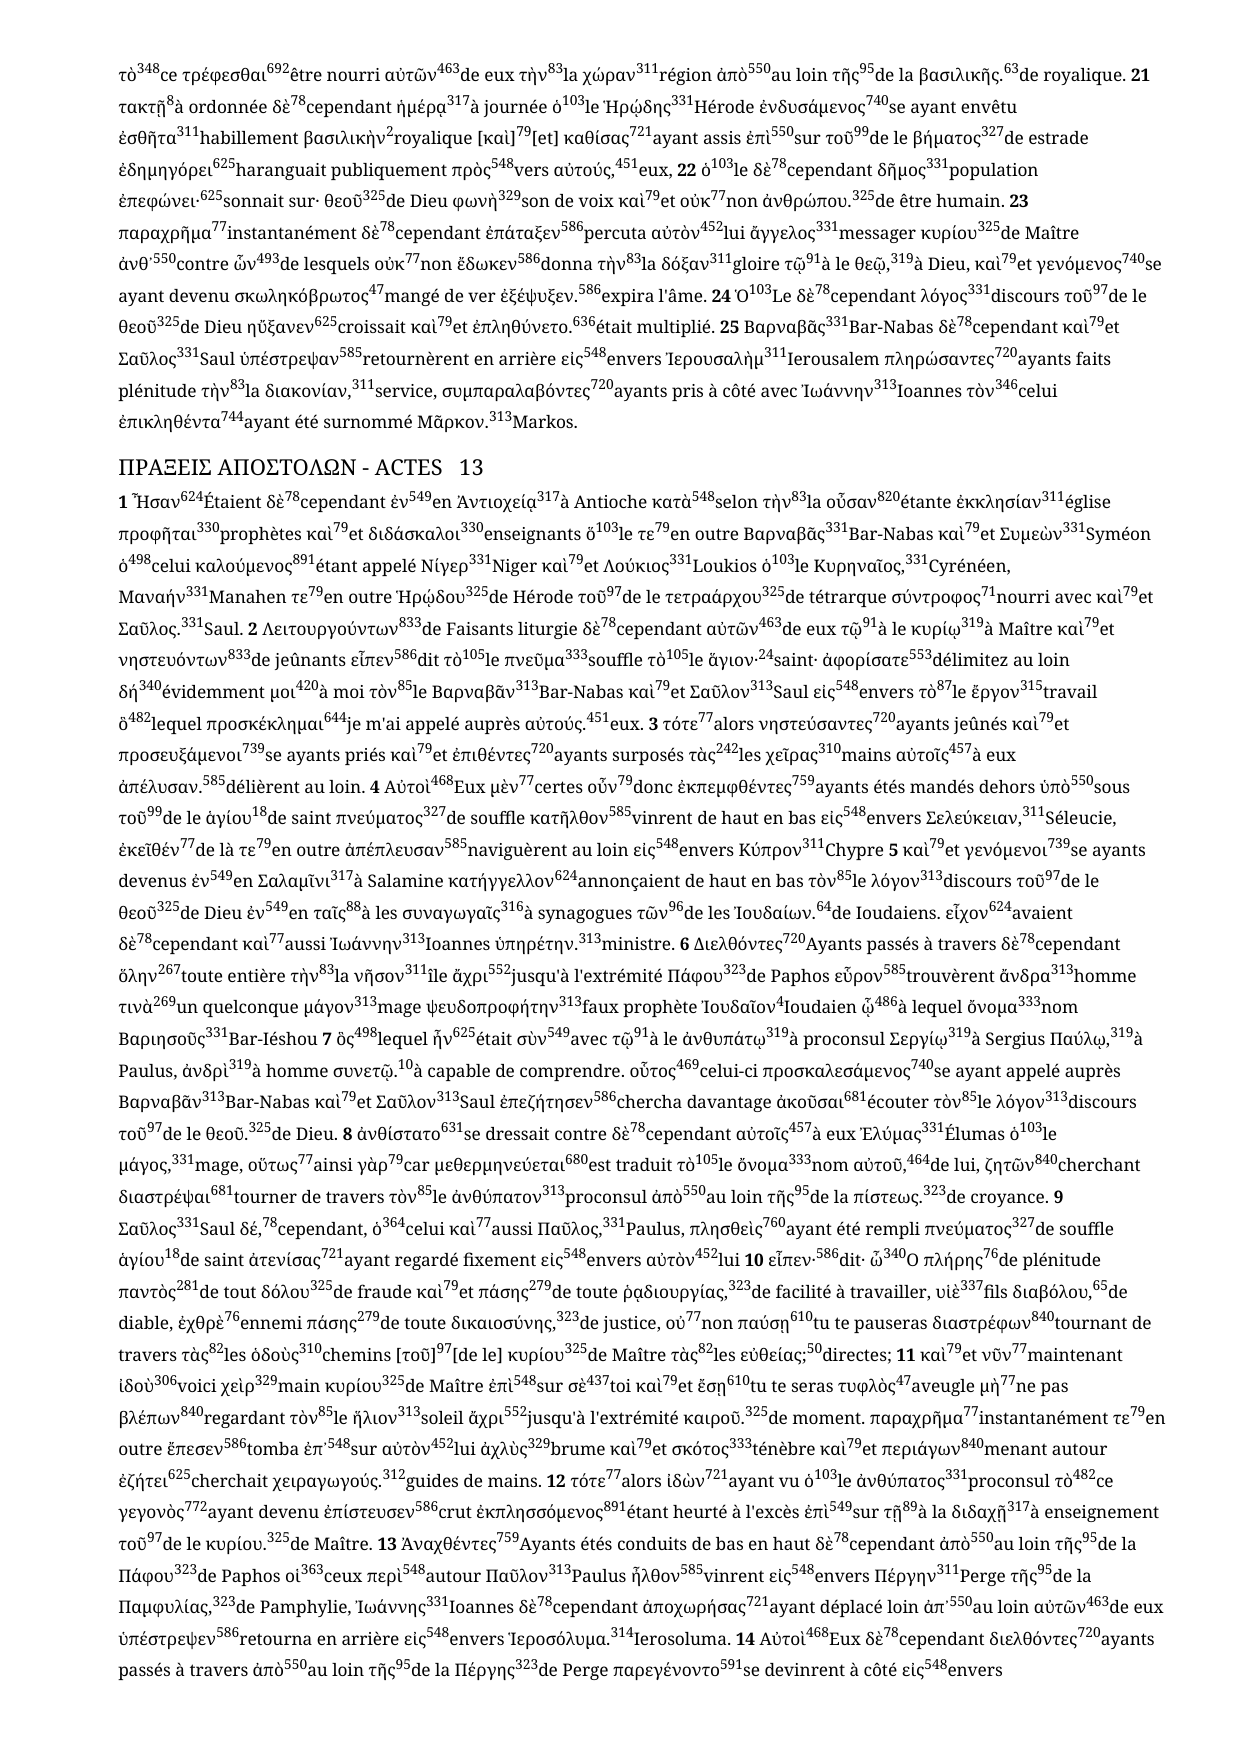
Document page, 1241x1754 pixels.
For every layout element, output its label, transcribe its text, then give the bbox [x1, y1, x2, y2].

text ΠΡΑΞΕΙΣ ΑΠΟΣΤΟΛΩΝ - ACTES 13 [118, 452, 1181, 482]
text 1 Κατ᾽548Selon ἐκεῖνον138celui-là δὲ78cependant τὸν85le καιρὸν313moment ἐπέβαλεν586surjeta Ἡρῴδης331Hérode ὁ103le βασιλεὺς331roi τὰς82les χεῖρας310mains κακῶσαί681faire du mal τινας372des quelconques τῶν357de ceux ἀπὸ550au loin τῆς95de la ἐκκλησίας.323de église. 2 ἀνεῖλεν586saisit de bas en haut δὲ78cependant Ἰάκωβον313Iakobos τὸν85le ἀδελφὸν313frère Ἰωάννου325de Ioannes μαχαίρῃ.317à machette. 3 Ἰδὼν721Ayant vu δὲ78cependant ὅτι80en ce que ἀρεστόν49agréable ἐστιν668est τοῖς90à les Ἰουδαίοις,58à Ioudaiens, προσέθετο592se apposa συλλαβεῖν681prendre ensemble καὶ77aussi Πέτρον,313Pierre, –935– ἦσαν624étaient δὲ78cependant [αἱ]100[les] ἡμέραι328journées τῶν98de les ἀζύμων66de sans levains –935– 4 ὃν480lequel καὶ77aussi πιάσας721ayant saisi ἔθετο592se posa εἰς548envers φυλακὴν311gardiennage παραδοὺς721ayant livré τέσσαρσιν186à quatre τετραδίοις320à groupes de quatre στρατιωτῶν324de soldats φυλάσσειν689gardienner αὐτόν,452lui, βουλόμενος867se ayant dessein μετὰ548après τὸ87le πάσχα315pâque ἀναγαγεῖν681conduire de bas en haut αὐτὸν452lui τῷ91à le λαῷ.319à peuple. 5 ὁ103le μὲν79certes οὖν79donc Πέτρος331Pierre ἐτηρεῖτο636était gardé ἐν549en τῇ89à la φυλακῇ·317à gardiennage· προσευχὴ329prière δὲ78cependant ἦν625était ἐκτενῶς77extensivement γινομένη865se devenante ὑπὸ550sous τῆς95de la ἐκκλησίας323de église πρὸς548vers τὸν85le θεὸν313Dieu περὶ550autour αὐτοῦ.464de lui. 6 Ὅτε80Lorsque δὲ78cependant ἤμελλεν625imminait προαγαγεῖν681mener devant αὐτὸν452lui ὁ103le Ἡρῴδης,331Hérode, τῇ89à la νυκτὶ317à nuit ἐκείνῃ142à celle-là ἦν625était ὁ103le Πέτρος331Pierre κοιμώμενος891étant mis au coucher μεταξὺ552entre δύο190de deux στρατιωτῶν324de soldats δεδεμένος813ayant été attaché de lien ἁλύσεσιν316à chaînes δυσὶν182à deux φύλακές330gardiens τε79en outre πρὸ550d'avant τῆς95de la θύρας323de porte ἐτήρουν624gardaient τὴν83la φυλακήν.311gardiennage. 7 καὶ79et ἰδοὺ306voici ἄγγελος331messager κυρίου325de Maître ἐπέστη586présenta καὶ79et φῶς333lumière ἔλαμψεν586brilla ἐν549en τῷ93à le οἰκήματι·321à habitat· πατάξας721ayant percuté δὲ78cependant τὴν83la πλευρὰν311côté τοῦ97de le Πέτρου325de Pierre ἤγειρεν586éveilla αὐτὸν452lui λέγων·840disant· ἀνάστα554redresse ἐν549en τάχει.321à vitesse. καὶ79et ἐξέπεσαν585tombèrent dehors αὐτοῦ464de lui αἱ100les ἁλύσεις328chaînes ἐκ550hors τῶν254de les χειρῶν.322de mains. 8 εἶπεν586dit δὲ78cependant ὁ103le ἄγγελος331messager πρὸς548vers αὐτόν·452lui· ζῶσαι558te ceins καὶ79et ὑπόδησαι558te lie en dessous τὰ86les σανδάλιά314sandales σου.442de toi. ἐποίησεν586fit δὲ78cependant οὕτως.77ainsi. καὶ79et λέγει668dit αὐτῷ·458à lui· περιβαλοῦ558te entoure τὸ87le ἱμάτιόν315himation σου442de toi καὶ79et ἀκολούθει570suis μοι.420à moi. 9 καὶ79et ἐξελθὼν721ayant sorti ἠκολούθει625suivait καὶ79et οὐκ77non ᾔδει659avait su ὅτι80en ce que ἀληθές49vrai ἐστιν668est τὸ500ce γινόμενον869se devenant διὰ550par τοῦ97de le ἀγγέλου·325de messager· ἐδόκει625estimait δὲ78cependant ὅραμα315vision βλέπειν.689regarder. 10 διελθόντες720ayants passés à travers δὲ78cependant πρώτην201première φυλακὴν311gardiennage καὶ79et δευτέραν201deuxième ἦλθαν585vinrent ἐπὶ548sur τὴν83la πύλην311porche τὴν83la σιδηρᾶν2de fer τὴν344celle φέρουσαν820portante εἰς548envers τὴν83la πόλιν,311cité, ἥτις496laquelle une quelconque αὐτομάτη69automate ἠνοίγη600fut ouvert αὐτοῖς457à eux καὶ79et ἐξελθόντες720ayants sortis προῆλθον585vinrent devant ῥύμην311rue μίαν,177une, καὶ79et εὐθέως77directement ἀπέστη586dressa au loin ὁ103le ἄγγελος331messager ἀπ᾽550au loin αὐτοῦ.464de lui. 11 Καὶ79Et ὁ103le Πέτρος331Pierre ἐν549en ἑαυτῷ533à lui-même γενόμενος740se ayant devenu εἶπεν·586dit· νῦν77maintenant οἶδα638j'ai su ἀληθῶς77vraiment ὅτι80en ce que ἐξαπέστειλεν586envoya dehors [ὁ]103[le] κύριος331Maître τὸν85le ἄγγελον313messager αὐτοῦ464de lui καὶ79et ἐξείλατό592se extrait με417moi ἐκ550hors χειρὸς323de main Ἡρῴδου325de Hérode καὶ79et πάσης279de toute τῆς95de la προσδοκίας323de attente τοῦ97de le λαοῦ325de peuple τῶν96de les Ἰουδαίων.64de Ioudaiens. 12 συνιδών721ayant vu avec τε79en outre ἦλθεν586vint ἐπὶ548sur τὴν83la οἰκίαν311maison d'habitation τῆς95de la Μαρίας323de Maria τῆς95de la μητρὸς323de mère Ἰωάννου325de Ioannes τοῦ492de celui ἐπικαλουμένου885de étant surnommé Μάρκου,325de Markos, οὗ77où ἦσαν624étaient ἱκανοὶ46assez-importants συνηθροισμένοι812ayants étés réunis ensemble καὶ79et προσευχόμενοι.866se priants. 13 κρούσαντος716de ayant toqué δὲ78cependant αὐτοῦ464de lui τὴν83la θύραν311porte τοῦ97de le πυλῶνος325de portail προσῆλθεν586vint vers παιδίσκη329jeune servante ὑπακοῦσαι681écouter en soumission ὀνόματι321à nom Ῥόδη,329Rode, 14 καὶ79et ἐπιγνοῦσα719ayante reconnue τὴν83la φωνὴν311son de voix τοῦ97de le Πέτρου325de Pierre ἀπὸ550au loin τῆς95de la χαρᾶς323de joie οὐκ77non ἤνοιξεν586ouvrit τὸν85le πυλῶνα,313portail, εἰσδραμοῦσα719ayante courue dans δὲ78cependant ἀπήγγειλεν586rapporta annonce ἑστάναι686avoir dressé τὸν85le Πέτρον313Pierre πρὸ550d'avant τοῦ97de le πυλῶνος.325de portail. 15 οἱ468ceux δὲ78cependant πρὸς548vers αὐτὴν450elle εἶπαν·585dirent· μαίνῃ.672tu te délires. ἡ467celle δὲ78cependant διϊσχυρίζετο631se insistait οὕτως77ainsi ἔχειν.689avoir. οἱ468ceux δὲ78cependant ἔλεγον·624disaient· ὁ103le ἄγγελός331messager ἐστιν668est αὐτοῦ.464de lui. 16 ὁ103le δὲ78cependant Πέτρος331Pierre ἐπέμενεν625restait sur κρούων·840toquant· ἀνοίξαντες720ayants ouverts δὲ78cependant εἶδαν585virent αὐτὸν452lui καὶ79et ἐξέστησαν.585extasièrent. 17 κατασείσας721ayant secoué de haut en bas δὲ78cependant αὐτοῖς457à eux τῇ249à la χειρὶ317à main σιγᾶν689garder le silence διηγήσατο592se raconta complètement [αὐτοῖς]457[à eux] πῶς77comment? ὁ103le κύριος331Maître αὐτὸν452lui ἐξήγαγεν586conduisit dehors ἐκ550hors τῆς95de la φυλακῆς323de gardiennage εἶπέν586dit τε·79en outre· ἀπαγγείλατε553rapportez annonce Ἰακώβῳ319à Iakobos καὶ79et τοῖς90à les ἀδελφοῖς318à frères ταῦτα.347ces-ci. καὶ79et ἐξελθὼν721ayant sorti ἐπορεύθη600fut allé εἰς548envers ἕτερον115autre-différent τόπον.313lieu. 18 Γενομένης732de Se ayante devenue δὲ78cependant ἡμέρας323de journée ἦν625était τάραχος331trouble οὐκ77non ὀλίγος390peu ἐν549en τοῖς90à les στρατιώταις318à soldats τί412quel ἄρα77par conséquent ὁ103le Πέτρος331Pierre ἐγένετο.592se devint. 19 Ἡρῴδης331Hérode δὲ78cependant ἐπιζητήσας721ayant cherché davantage αὐτὸν452lui καὶ79et μὴ77ne pas εὑρών,721ayant trouvé, ἀνακρίνας721ayant jugé de bas en haut τοὺς84les φύλακας312gardiens ἐκέλευσεν586ordonna ἀπαχθῆναι,683être conduit au loin, καὶ79et κατελθὼν721ayant venu de haut en bas ἀπὸ550au loin τῆς95de la Ἰουδαίας323de Ioudaia εἰς548envers Καισάρειαν311Kaesareia διέτριβεν.625grattait à travers. 20 Ἦν625Était δὲ78cependant θυμομαχῶν840combattant avec fureur Τυρίοις318à Tyriens καὶ79et Σιδωνίοις·58à Sidoniens· ὁμοθυμαδὸν77en même fureur δὲ78cependant παρῆσαν624étaient à côté πρὸς548vers αὐτὸν452lui καὶ79et πείσαντες720ayants persuadés Βλάστον,313Blastos, τὸν480celui ἐπὶ550sur τοῦ97de le κοιτῶνος325de chambre à coucher τοῦ97de le βασιλέως,325de roi, ᾐτοῦντο630se demandaient εἰρήνην311paix διὰ548par le fait de τὸ348ce τρέφεσθαι692être nourri αὐτῶν463de eux τὴν83la χώραν311région ἀπὸ550au loin τῆς95de la βασιλικῆς.63de royalique. 21 τακτῇ8à ordonnée δὲ78cependant ἡμέρᾳ317à journée ὁ103le Ἡρῴδης331Hérode ἐνδυσάμενος740se ayant envêtu ἐσθῆτα311habillement βασιλικὴν2royalique [καὶ]79[et] καθίσας721ayant assis ἐπὶ550sur τοῦ99de le βήματος327de estrade ἐδημηγόρει625haranguait publiquement πρὸς548vers αὐτούς,451eux, 22 ὁ103le δὲ78cependant δῆμος331population ἐπεφώνει·625sonnait sur· θεοῦ325de Dieu φωνὴ329son de voix καὶ79et οὐκ77non ἀνθρώπου.325de être humain. 23 παραχρῆμα77instantanément δὲ78cependant ἐπάταξεν586percuta αὐτὸν452lui ἄγγελος331messager κυρίου325de Maître ἀνθ᾽550contre ὧν493de lesquels οὐκ77non ἔδωκεν586donna τὴν83la δόξαν311gloire τῷ91à le θεῷ,319à Dieu, καὶ79et γενόμενος740se ayant devenu σκωληκόβρωτος47mangé de ver ἐξέψυξεν.586expira l'âme. 24 Ὁ103Le δὲ78cependant λόγος331discours τοῦ97de le θεοῦ325de Dieu ηὔξανεν625croissait καὶ79et ἐπληθύνετο.636était multiplié. 25 Βαρναβᾶς331Bar-Nabas δὲ78cependant καὶ79et Σαῦλος331Saul ὑπέστρεψαν585retournèrent en arrière εἰς548envers Ἰερουσαλὴμ311Ierousalem πληρώσαντες720ayants faits plénitude τὴν83la διακονίαν,311service, συμπαραλαβόντες720ayants pris à côté avec Ἰωάννην313Ioannes τὸν346celui ἐπικληθέντα744ayant été surnommé Μᾶρκον.313Markos. [118, 59, 1181, 434]
text 1 Ἦσαν624Étaient δὲ78cependant ἐν549en Ἀντιοχείᾳ317à Antioche κατὰ548selon τὴν83la οὖσαν820étante ἐκκλησίαν311église προφῆται330prophètes καὶ79et διδάσκαλοι330enseignants ὅ103le τε79en outre Βαρναβᾶς331Bar-Nabas καὶ79et Συμεὼν331Syméon ὁ498celui καλούμενος891étant appelé Νίγερ331Niger καὶ79et Λούκιος331Loukios ὁ103le Κυρηναῖος,331Cyrénéen, Μαναήν331Manahen τε79en outre Ἡρῴδου325de Hérode τοῦ97de le τετραάρχου325de tétrarque σύντροφος71nourri avec καὶ79et Σαῦλος.331Saul. 2 Λειτουργούντων833de Faisants liturgie δὲ78cependant αὐτῶν463de eux τῷ91à le κυρίῳ319à Maître καὶ79et νηστευόντων833de jeûnants εἶπεν586dit τὸ105le πνεῦμα333souffle τὸ105le ἅγιον·24saint· ἀφορίσατε553délimitez au loin δή340évidemment μοι420à moi τὸν85le Βαρναβᾶν313Bar-Nabas καὶ79et Σαῦλον313Saul εἰς548envers τὸ87le ἔργον315travail ὃ482lequel προσκέκλημαι644je m'ai appelé auprès αὐτούς.451eux. 3 τότε77alors νηστεύσαντες720ayants jeûnés καὶ79et προσευξάμενοι739se ayants priés καὶ79et ἐπιθέντες720ayants surposés τὰς242les χεῖρας310mains αὐτοῖς457à eux ἀπέλυσαν.585délièrent au loin. 4 Αὐτοὶ468Eux μὲν77certes οὖν79donc ἐκπεμφθέντες759ayants étés mandés dehors ὑπὸ550sous τοῦ99de le ἁγίου18de saint πνεύματος327de souffle κατῆλθον585vinrent de haut en bas εἰς548envers Σελεύκειαν,311Séleucie, ἐκεῖθέν77de là τε79en outre ἀπέπλευσαν585naviguèrent au loin εἰς548envers Κύπρον311Chypre 5 καὶ79et γενόμενοι739se ayants devenus ἐν549en Σαλαμῖνι317à Salamine κατήγγελλον624annonçaient de haut en bas τὸν85le λόγον313discours τοῦ97de le θεοῦ325de Dieu ἐν549en ταῖς88à les συναγωγαῖς316à synagogues τῶν96de les Ἰουδαίων.64de Ioudaiens. εἶχον624avaient δὲ78cependant καὶ77aussi Ἰωάννην313Ioannes ὑπηρέτην.313ministre. 6 Διελθόντες720Ayants passés à travers δὲ78cependant ὅλην267toute entière τὴν83la νῆσον311île ἄχρι552jusqu'à l'extrémité Πάφου323de Paphos εὗρον585trouvèrent ἄνδρα313homme τινὰ269un quelconque μάγον313mage ψευδοπροφήτην313faux prophète Ἰουδαῖον4Ioudaien ᾧ486à lequel ὄνομα333nom Βαριησοῦς331Bar-Iéshou 7 ὃς498lequel ἦν625était σὺν549avec τῷ91à le ἀνθυπάτῳ319à proconsul Σεργίῳ319à Sergius Παύλῳ,319à Paulus, ἀνδρὶ319à homme συνετῷ.10à capable de comprendre. οὗτος469celui-ci προσκαλεσάμενος740se ayant appelé auprès Βαρναβᾶν313Bar-Nabas καὶ79et Σαῦλον313Saul ἐπεζήτησεν586chercha davantage ἀκοῦσαι681écouter τὸν85le λόγον313discours τοῦ97de le θεοῦ.325de Dieu. 8 ἀνθίστατο631se dressait contre δὲ78cependant αὐτοῖς457à eux Ἐλύμας331Élumas ὁ103le μάγος,331mage, οὕτως77ainsi γὰρ79car μεθερμηνεύεται680est traduit τὸ105le ὄνομα333nom αὐτοῦ,464de lui, ζητῶν840cherchant διαστρέψαι681tourner de travers τὸν85le ἀνθύπατον313proconsul ἀπὸ550au loin τῆς95de la πίστεως.323de croyance. 9 Σαῦλος331Saul δέ,78cependant, ὁ364celui καὶ77aussi Παῦλος,331Paulus, πλησθεὶς760ayant été rempli πνεύματος327de souffle ἁγίου18de saint ἀτενίσας721ayant regardé fixement εἰς548envers αὐτὸν452lui 10 εἶπεν·586dit· ὦ340O πλήρης76de plénitude παντὸς281de tout δόλου325de fraude καὶ79et πάσης279de toute ῥᾳδιουργίας,323de facilité à travailler, υἱὲ337fils διαβόλου,65de diable, ἐχθρὲ76ennemi πάσης279de toute δικαιοσύνης,323de justice, οὐ77non παύσῃ610tu te pauseras διαστρέφων840tournant de travers τὰς82les ὁδοὺς310chemins [τοῦ]97[de le] κυρίου325de Maître τὰς82les εὐθείας;50directes; 11 καὶ79et νῦν77maintenant ἰδοὺ306voici χεὶρ329main κυρίου325de Maître ἐπὶ548sur σὲ437toi καὶ79et ἔσῃ610tu te seras τυφλὸς47aveugle μὴ77ne pas βλέπων840regardant τὸν85le ἥλιον313soleil ἄχρι552jusqu'à l'extrémité καιροῦ.325de moment. παραχρῆμα77instantanément τε79en outre ἔπεσεν586tomba ἐπ᾽548sur αὐτὸν452lui ἀχλὺς329brume καὶ79et σκότος333ténèbre καὶ79et περιάγων840menant autour ἐζήτει625cherchait χειραγωγούς.312guides de mains. 12 τότε77alors ἰδὼν721ayant vu ὁ103le ἀνθύπατος331proconsul τὸ482ce γεγονὸς772ayant devenu ἐπίστευσεν586crut ἐκπλησσόμενος891étant heurté à l'excès ἐπὶ549sur τῇ89à la διδαχῇ317à enseignement τοῦ97de le κυρίου.325de Maître. 13 Ἀναχθέντες759Ayants étés conduits de bas en haut δὲ78cependant ἀπὸ550au loin τῆς95de la Πάφου323de Paphos οἱ363ceux περὶ548autour Παῦλον313Paulus ἦλθον585vinrent εἰς548envers Πέργην311Perge τῆς95de la Παμφυλίας,323de Pamphylie, Ἰωάννης331Ioannes δὲ78cependant ἀποχωρήσας721ayant déplacé loin ἀπ᾽550au loin αὐτῶν463de eux ὑπέστρεψεν586retourna en arrière εἰς548envers Ἱεροσόλυμα.314Ierosoluma. 14 Αὐτοὶ468Eux δὲ78cependant διελθόντες720ayants passés à travers ἀπὸ550au loin τῆς95de la Πέργης323de Perge παρεγένοντο591se devinrent à côté εἰς548envers Ἀντιόχειαν311Antioche τὴν83la Πισιδίαν,311Pisidie, καὶ79et [εἰσ]ελθόντες720ayants venus à l'intérieur εἰς548envers τὴν83la συναγωγὴν311synagogue τῇ89à la ἡμέρᾳ317à journée τῶν98de les σαββάτων326de sabbats ἐκάθισαν.585assirent. 15 μετὰ548après δὲ78cependant τὴν83la ἀνάγνωσιν311prise de connaissance τοῦ97de le νόμου325de loi καὶ79et τῶν96de les προφητῶν324de prophètes ἀπέστειλαν585envoyèrent οἱ102les ἀρχισυνάγωγοι330chefs de synagogues πρὸς548vers αὐτοὺς451eux λέγοντες·839disants· ἄνδρες336hommes ἀδελφοί,336frères, εἴ80si τίς287un quelconque ἐστιν668est ἐν549en ὑμῖν438à vous λόγος331discours παρακλήσεως323de appel à côté πρὸς548vers τὸν85le λαόν,313peuple, λέγετε.569dites. 16 Ἀναστὰς721Ayant redressé δὲ78cependant Παῦλος331Paulus καὶ79et κατασείσας721ayant secoué de haut en bas τῇ249à la χειρὶ317à main εἶπεν·586dit· ἄνδρες336hommes Ἰσραηλῖται336Israélites καὶ79et οἱ368ceux φοβούμενοι870se effrayants τὸν85le θεόν,313Dieu, ἀκούσατε.553écoutez. 17 ὁ103le θεὸς331Dieu τοῦ97de le λαοῦ325de peuple τούτου150de celui-ci Ἰσραὴλ325de Israël ἐξελέξατο592se élut τοὺς84les πατέρας312pères ἡμῶν423de nous καὶ79et τὸν85le λαὸν313peuple ὕψωσεν586haussa ἐν549en τῇ89à la παροικίᾳ317à maison d'habitation d'à côté ἐν549en γῇ317à terre Αἰγύπτου323de Égypte καὶ79et μετὰ550avec βραχίονος325de bras ὑψηλοῦ16de haut ἐξήγαγεν586conduisit dehors αὐτοὺς451eux ἐξ550hors αὐτῆς,462de elle, 18 καὶ79et ὡς77comme τεσσερακονταετῆ4de quarante ans χρόνον313temps ἐτροποφόρησεν586colporta la manière αὐτοὺς451eux ἐν549en τῇ89à la ἐρήμῳ57à déserte 19 καὶ79et καθελὼν721ayant saisi du haut vers le bas ἔθνη314ethnies ἑπτὰ180sept ἐν549en γῇ317à terre Χανάαν323de Canaan κατεκληρονόμησεν586hérita de haut en bas τὴν83la γῆν311terre αὐτῶν463de eux 20 ὡς77comme ἔτεσιν320à ans τετρακοσίοις186à quatre cents καὶ79et πεντήκοντα.186à cinquante. καὶ79et μετὰ548après ταῦτα347ces-ci ἔδωκεν586donna κριτὰς312juges ἕως552jusqu'à ce que Σαμουὴλ325de Samouel [τοῦ]97[de le] προφήτου.325de prophète. 21 κἀκεῖθεν77et de là ᾐτήσαντο591se demandèrent βασιλέα313roi καὶ79et ἔδωκεν586donna αὐτοῖς457à eux ὁ103le θεὸς331Dieu τὸν85le Σαοὺλ313Saoul υἱὸν313fils Κίς,325de Kis, ἄνδρα313homme ἐκ550hors φυλῆς323de tribu Βενιαμίν,325de Benyamin, ἔτη314ans τεσσεράκοντα,180quarante, 22 καὶ79et μεταστήσας721ayant déplacé αὐτὸν452lui ἤγειρεν586éveilla τὸν85le Δαυὶδ313Dauid αὐτοῖς457à eux εἰς548envers βασιλέα313roi ᾧ486à lequel καὶ77aussi εἶπεν586dit μαρτυρήσας·721ayant témoigné· εὗρον582je trouvai Δαυὶδ313Dauid τὸν346celui τοῦ97de le Ἰεσσαί,325de Iessai, ἄνδρα313homme κατὰ548selon τὴν83la καρδίαν311coeur μου,424de moi, ὃς498lequel ποιήσει606fera πάντα270tous τὰ86les θελήματά314volontés μου.424de moi. 23 τούτου358de celui-ci ὁ103le θεὸς331Dieu ἀπὸ550au loin τοῦ99de le σπέρματος327de semence κατ᾽548selon ἐπαγγελίαν311promesse ἤγαγεν586conduisit τῷ91à le Ἰσραὴλ319à Israël σωτῆρα313sauveur Ἰησοῦν,313Iésous, 24 προκηρύξαντος716de ayant annoncé d'avance Ἰωάννου325de Ioannes πρὸ550d'avant προσώπου327de face τῆς95de la εἰσόδου323de entrée de chemin αὐτοῦ464de lui βάπτισμα315baptême μετανοίας323de transintelligence παντὶ275à tout τῷ91à le λαῷ319à peuple Ἰσραήλ.325de Israël. 25 ὡς80comme δὲ78cependant ἐπλήρου625faisait plénitude Ἰωάννης331Ioannes τὸν85le δρόμον,313course, ἔλεγεν·625disait· τί399quel ἐμὲ417moi ὑπονοεῖτε665vous soupçonnez εἶναι;689être; οὐκ77non εἰμὶ664je suis ἐγώ·431moi· ἀλλ᾽79mais ἰδοὺ306voici ἔρχεται674se vient μετ᾽548après ἐμὲ417moi οὗ492de lequel οὐκ77non εἰμὶ664je suis ἄξιος47digne τὸ87le ὑπόδημα315soulier τῶν256de les ποδῶν324de pieds λῦσαι.681délier. 26 Ἄνδρες336Hommes ἀδελφοί,336frères, υἱοὶ336fils γένους327de genre Ἀβραὰμ325de Abraam καὶ79et οἱ368ceux ἐν549en ὑμῖν438à vous φοβούμενοι870se effrayants τὸν85le θεόν,313Dieu, ἡμῖν419à nous ὁ103le λόγος331discours τῆς95de la σωτηρίας323de sauvetage ταύτης148de celle-ci ἐξαπεστάλη.600fut envoyé dehors. 27 οἱ363ceux γὰρ79car κατοικοῦντες839établissants maison d'habitation ἐν549en Ἰερουσαλὴμ317à Ierousalem καὶ79et οἱ102les ἄρχοντες330chefs αὐτῶν463de eux τοῦτον346celui-ci ἀγνοήσαντες720ayants méconnus καὶ79et τὰς82les φωνὰς310sons de voix τῶν96de les προφητῶν324de prophètes τὰς477celles κατὰ548selon πᾶν271tout σάββατον315sabbat ἀναγινωσκομένας872étantes prises connaissance κρίναντες720ayants jugés ἐπλήρωσαν,585firent plénitude, 28 καὶ79et μηδεμίαν267pas une αἰτίαν311cause θανάτου325de trépas εὑρόντες720ayants trouvés ᾐτήσαντο591se demandèrent Πιλᾶτον313Pilatus ἀναιρεθῆναι683être saisi de bas en haut αὐτόν.452lui. 29 ὡς80comme δὲ78cependant ἐτέλεσαν585achevèrent πάντα270tous τὰ347ces περὶ550autour αὐτοῦ464de lui γεγραμμένα,797ayants étés graphés, καθελόντες720ayants saisis du haut vers le bas ἀπὸ550au loin τοῦ99de le ξύλου327de bois ἔθηκαν585posèrent εἰς548envers μνημεῖον.315mémorial. 30 ὁ103le δὲ78cependant θεὸς331Dieu ἤγειρεν586éveilla αὐτὸν452lui ἐκ550hors νεκρῶν,64de morts, 31 ὃς498lequel ὤφθη600fut vu ἐπὶ548sur ἡμέρας310journées πλείους1plus nombreusement τοῖς351à ceux συναναβᾶσιν712à ayants montés avec αὐτῷ458à lui ἀπὸ550au loin τῆς95de la Γαλιλαίας323de Galilée εἰς548envers Ἰερουσαλήμ,311Ierousalem, οἵτινες497lesquels des quelconques [νῦν]77[maintenant] εἰσιν667sont μάρτυρες330témoins αὐτοῦ464de lui πρὸς548vers τὸν85le λαόν.313peuple. 32 Καὶ79Et ἡμεῖς430nous ὑμᾶς436vous εὐαγγελιζόμεθα669nous nous évangélisons τὴν83la πρὸς548vers τοὺς84les πατέρας312pères ἐπαγγελίαν311promesse γενομένην,724se ayante devenue, 33 ὅτι80en ce que ταύτην344celle-ci ὁ103le θεὸς331Dieu ἐκπεπλήρωκεν642a fait plénitude à l'excès τοῖς92à les τέκνοις320à enfants ἡμῶν423de nous ἀναστήσας721ayant redressé Ἰησοῦν313Iésous ὡς80comme καὶ77aussi ἐν549en τῷ91à le ψαλμῷ319à psaume γέγραπται654a été graphé τῷ91à le δευτέρῳ·207à deuxième· υἱός331fils μου424de moi εἶ666tu es σύ,448toi, ἐγὼ431moi σήμερον77aujourd'hui γεγέννηκά638j'ai engendré σε.437toi. 34 ὅτι80en ce que δὲ78cependant ἀνέστησεν586redressa αὐτὸν452lui ἐκ550hors νεκρῶν64de morts μηκέτι77ne pas plus μέλλοντα822imminant ὑποστρέφειν689retourner en arrière εἰς548envers διαφθοράν,311corruption à travers, οὕτως77ainsi εἴρηκεν642a dit ὅτι80en ce que δώσω602je donnerai ὑμῖν438à vous τὰ86les ὅσια54sacrés Δαυὶδ325de Dauid τὰ86les πιστά.54croyables. 35 διότι80parce que καὶ77aussi ἐν549en ἑτέρῳ378à autre-différent λέγει·668dit· οὐ77non δώσεις604tu donneras τὸν85le ὅσιόν53sacré σου442de toi ἰδεῖν681voir διαφθοράν.311corruption à travers. 36 Δαυὶδ331Dauid μὲν79certes γὰρ79car ἰδίᾳ119à en propre γενεᾷ317à génération ὑπηρετήσας721ayant administré τῇ89à la τοῦ97de le θεοῦ325de Dieu βουλῇ317à dessein ἐκοιμήθη600fut mis au coucher καὶ79et προσετέθη600fut apposé πρὸς548vers τοὺς84les πατέρας312pères αὐτοῦ464de lui καὶ79et εἶδεν586vit διαφθοράν·311corruption à travers· 37 ὃν480lequel δὲ78cependant ὁ103le θεὸς331Dieu ἤγειρεν,586éveilla, οὐκ77non εἶδεν586vit διαφθοράν.311corruption à travers. 38 γνωστὸν49connu οὖν79donc ἔστω572soit ὑμῖν,438à vous, ἄνδρες336hommes ἀδελφοί,336frères, ὅτι80en ce que διὰ550par τούτου358de celui-ci ὑμῖν438à vous ἄφεσις329abandon ἁμαρτιῶν322de fautes καταγγέλλεται,680est annoncé de haut en bas, [καὶ]79[et] ἀπὸ550au loin πάντων385de tous ὧν493de lesquels οὐκ77non ἠδυνήθητε597vous fûtes pu ἐν549en νόμῳ319à loi Μωϋσέως325de Môusês δικαιωθῆναι,683être justifié, 39 ἐν549en τούτῳ352à celui-ci πᾶς390tout ὁ364celui πιστεύων840croyant δικαιοῦται.680est justifié. 40 βλέπετε569regardez οὖν79donc μὴ80ne pas ἐπέλθῃ899que vienne sur τὸ366ce εἰρημένον815ayant été dit ἐν549en τοῖς90à les προφήταις·318à prophètes· 41 ἴδετε,553voyez, οἱ102les καταφρονηταί,330mépriseurs, καὶ79et θαυμάσατε553étonnez καὶ79et ἀφανίσθητε,562soyez faits disparaître, ὅτι80en ce que ἔργον315travail ἐργάζομαι670je me mets au travail ἐγὼ431moi ἐν549en ταῖς88à les ἡμέραις316à journées ὑμῶν,441de vous, ἔργον315travail ὃ482lequel οὐ77non μὴ77ne pas πιστεύσητε896que vous croyiez ἐάν80si le cas échéant τις390un quelconque ἐκδιηγῆται927que se décrive ὑμῖν.438à vous. 42 Ἐξιόντων833de Allants dehors δὲ78cependant αὐτῶν463de eux παρεκάλουν624appelaient à côté εἰς548envers τὸ87le μεταξὺ77entre σάββατον315sabbat λαληθῆναι683être bavardé αὐτοῖς457à eux τὰ86les ῥήματα314oraux ταῦτα.139ces-ci. 43 λυθείσης752de ayante étée déliée δὲ78cependant τῆς95de la συναγωγῆς323de synagogue ἠκολούθησαν585suivirent πολλοὶ389nombreux τῶν96de les Ἰουδαίων64de Ioudaiens καὶ79et τῶν96de les σεβομένων860de se vénérants προσηλύτων324de prosélytes τῷ91à le Παύλῳ319à Paulus καὶ79et τῷ91à le Βαρναβᾷ,319à Bar-Nabas, οἵτινες497lesquels des quelconques προσλαλοῦντες839bavardants auprès αὐτοῖς457à eux ἔπειθον624persuadaient αὐτοὺς451eux προσμένειν689rester auprès τῇ89à la χάριτι317à grâce τοῦ97de le θεοῦ.325de Dieu. 44 Τῷ93à Le δὲ78cependant ἐρχομένῳ857à se venant σαββάτῳ321à sabbat σχεδὸν77presque πᾶσα285toute ἡ101la πόλις329cité συνήχθη600fut mené ensemble ἀκοῦσαι681écouter τὸν85le λόγον313discours τοῦ97de le κυρίου.325de Maître. 45 ἰδόντες720ayants vus δὲ78cependant οἱ102les Ἰουδαῖοι70Ioudaiens τοὺς84les ὄχλους312foules ἐπλήσθησαν599furent rempli ζήλου325de zèle καὶ79et ἀντέλεγον624contredisaient τοῖς353à ces ὑπὸ550sous Παύλου325de Paulus λαλουμένοις881à étants bavardés βλασφημοῦντες.839blasphémants. 46 παρρησιασάμενοί739se ayants oralisés franchement τε79en outre ὁ103le Παῦλος331Paulus καὶ79et ὁ103le Βαρναβᾶς331Bar-Nabas εἶπαν·585dirent· ὑμῖν438à vous ἦν625était ἀναγκαῖον49nécessaire πρῶτον77premièrement λαληθῆναι683être bavardé τὸν85le λόγον313discours τοῦ97de le θεοῦ·325de Dieu· ἐπειδὴ80parce que donc ἀπωθεῖσθε671vous vous poussez au loin αὐτὸν452lui καὶ79et οὐκ77non ἀξίους52dignes κρίνετε665vous jugez ἑαυτοὺς515vous-mêmes τῆς95de la αἰωνίου14de éternelle ζωῆς,323de vie, ἰδοὺ306voici στρεφόμεθα675nous sommes tournés εἰς548envers τὰ86les ἔθνη.314ethnies. 47 οὕτως77ainsi γὰρ79car ἐντέταλται648s'a commandé ἡμῖν419à nous ὁ103le κύριος·331Maître· τέθεικά638j'ai posé σε437toi εἰς548envers φῶς315lumière ἐθνῶν326de ethnies τοῦ360de ce εἶναί689être σε437toi εἰς548envers σωτηρίαν311sauvetage ἕως552jusqu'à ce que ἐσχάτου67de dernier τῆς95de la γῆς.323de terre. 48 Ἀκούοντα841Écoutants δὲ78cependant τὰ104les ἔθνη332ethnies ἔχαιρον624étaient de joie καὶ79et ἐδόξαζον624glorifiaient τὸν85le λόγον313discours τοῦ97de le κυρίου325de Maître καὶ79et ἐπίστευσαν585crurent ὅσοι497autant lesquels ἦσαν624étaient τεταγμένοι812ayants étés ordonnancés εἰς548envers ζωὴν311vie αἰώνιον·2éternelle· 49 διεφέρετο636était différé δὲ78cependant ὁ103le λόγος331discours τοῦ97de le κυρίου325de Maître δι᾽550par ὅλης279de toute entière τῆς95de la χώρας.323de région. 50 οἱ102les δὲ78cependant Ἰουδαῖοι70Ioudaiens παρώτρυναν585remuèrent à côté τὰς82les σεβομένας846se vénérantes γυναῖκας310femmes τὰς82les εὐσχήμονας1élégantes καὶ79et τοὺς84les πρώτους52premiers τῆς95de la πόλεως323de cité καὶ79et ἐπήγειραν585éveillèrent au dessus διωγμὸν313poursuite ἐπὶ548sur τὸν85le Παῦλον313Paulus καὶ79et Βαρναβᾶν313Bar-Nabas καὶ79et ἐξέβαλον585éjectèrent αὐτοὺς451eux ἀπὸ550au loin τῶν98de les ὁρίων326de frontières αὐτῶν.463de eux. 51 οἱ468ceux δὲ78cependant ἐκτιναξάμενοι739se ayants secoués dehors τὸν85le κονιορτὸν313poussière τῶν96de les ποδῶν324de pieds ἐπ᾽548sur αὐτοὺς451eux ἦλθον585vinrent εἰς548envers Ἰκόνιον,315Iconium, 52 οἵ102les τε79en outre μαθηταὶ330disciples ἐπληροῦντο635étaient fait plénitude χαρᾶς323de joie καὶ79et πνεύματος327de souffle ἁγίου.18de saint. [118, 487, 1181, 1682]
